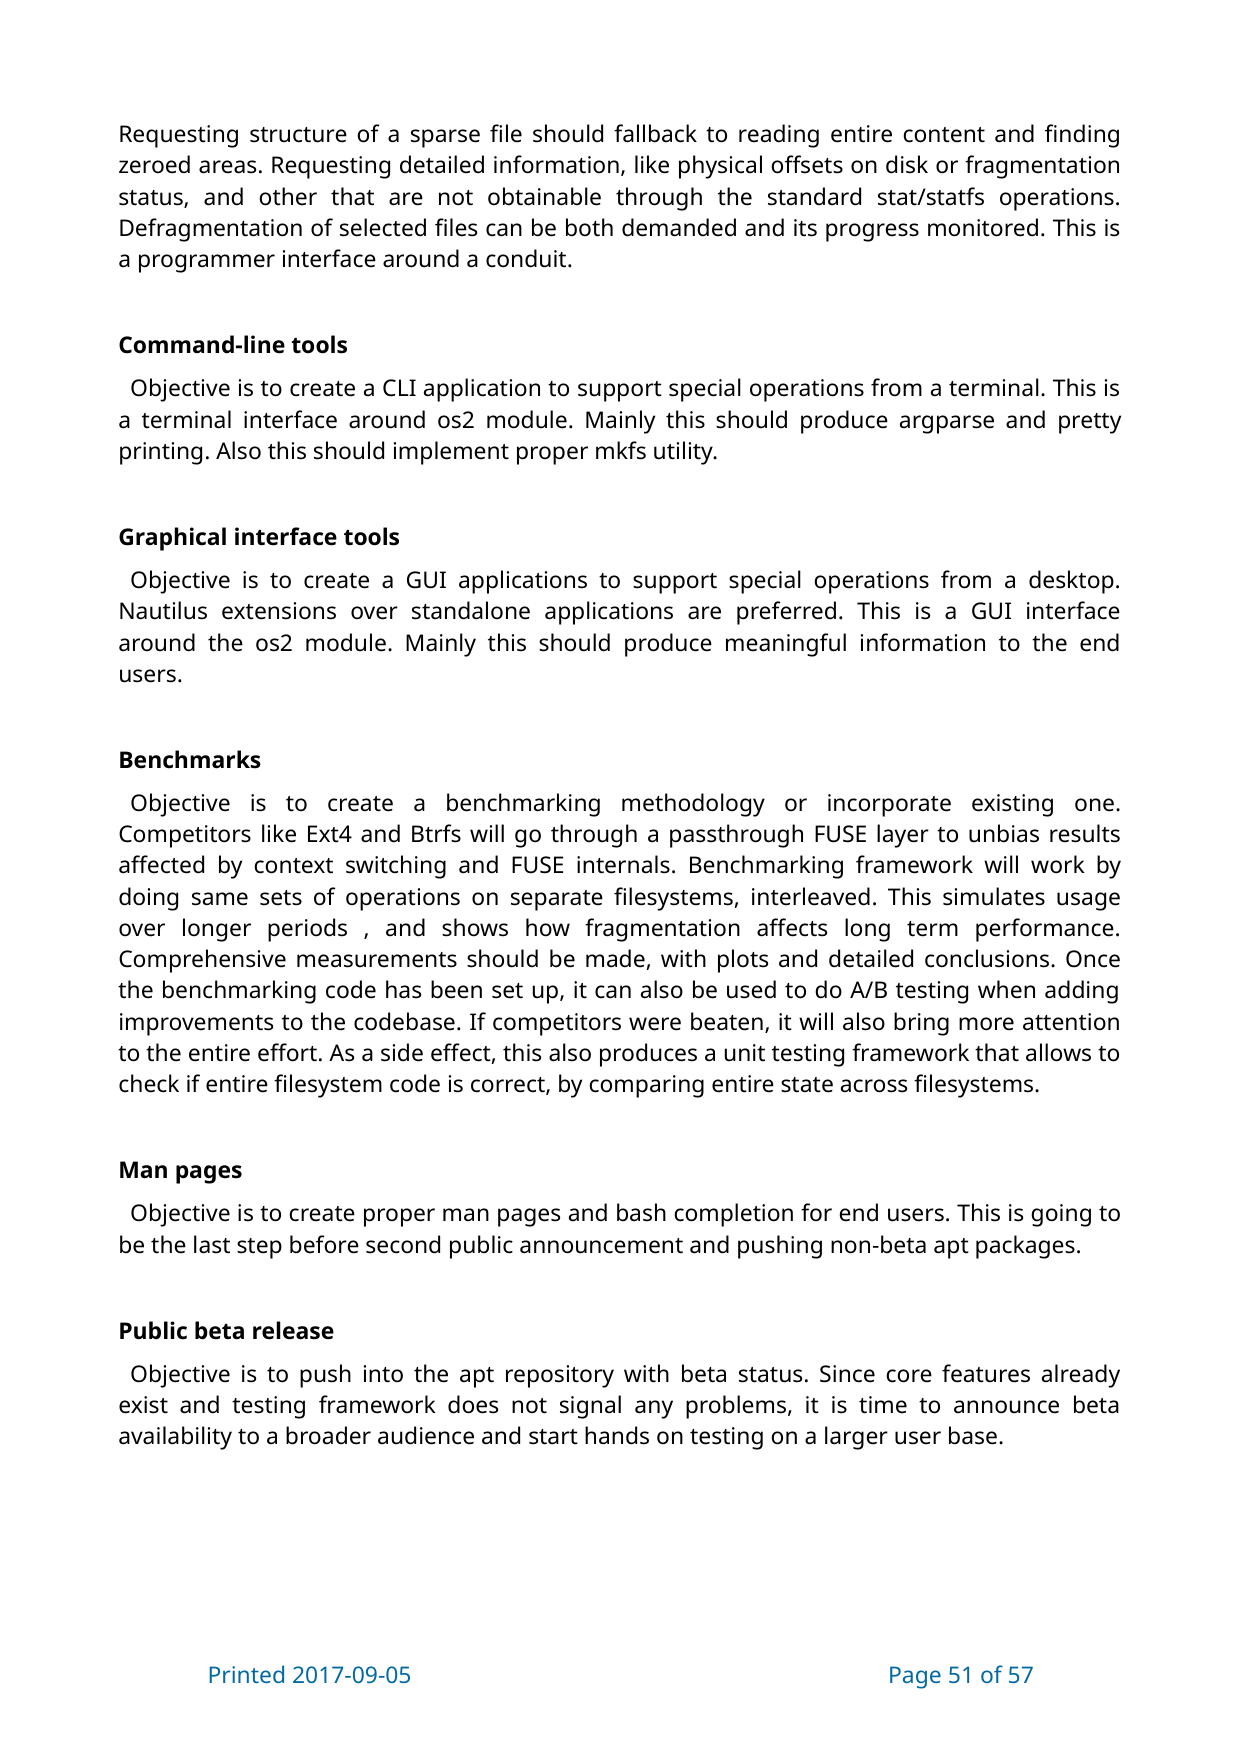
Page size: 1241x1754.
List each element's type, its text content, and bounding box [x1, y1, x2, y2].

text Objective is to push into the apt repository with beta status. Since core features already exist and testing framework does not signal any problems, it is time to announce beta availability to a broader audience and start hands on testing on a larger user base. [118, 1358, 1122, 1451]
text Objective is to create a CLI application to support special operations from a terminal. This is a terminal interface around os2 module. Mainly this should produce argparse and pretty printing. Also this should implement proper mkfs utility. [118, 372, 1122, 466]
subtitle Man pages [118, 1154, 1122, 1186]
text Objective is to create a GUI applications to support special operations from a desktop. Nautilus extensions over standalone applications are preferred. This is a GUI interface around the os2 module. Mainly this should produce meaningful information to the end users. [118, 564, 1122, 689]
subtitle Command-line tools [118, 329, 1122, 361]
subtitle Graphical interface tools [118, 521, 1122, 552]
subtitle Benchmarks [118, 744, 1122, 775]
text Objective is to create a benchmarking methodology or incorporate existing one. Competitors like Ext4 and Btrfs will go through a passthrough FUSE layer to unbias results affected by context switching and FUSE internals. Benchmarking framework will work by doing same sets of operations on separate filesystems, interleaved. This simulates usage over longer periods , and shows how fragmentation affects long term performance. Comprehensive measurements should be made, with plots and detailed conclusions. Once the benchmarking code has been set up, it can also be used to do A/B testing when adding improvements to the codebase. If competitors were beaten, it will also bring more attention to the entire effort. As a side effect, this also produces a unit testing framework that allows to check if entire filesystem code is correct, by comparing entire state across filesystems. [118, 787, 1122, 1099]
text Objective is to create proper man pages and bash completion for end users. This is going to be the last step before second public announcement and pushing non-beta apt packages. [118, 1197, 1122, 1260]
subtitle Public beta release [118, 1315, 1122, 1346]
text Requesting structure of a sparse file should fallback to reading entire content and finding zeroed areas. Requesting detailed information, like physical offsets on disk or fragmentation status, and other that are not obtainable through the standard stat/statfs operations. Defragmentation of selected files can be both demanded and its progress monitored. This is a programmer interface around a conduit. [118, 118, 1122, 274]
